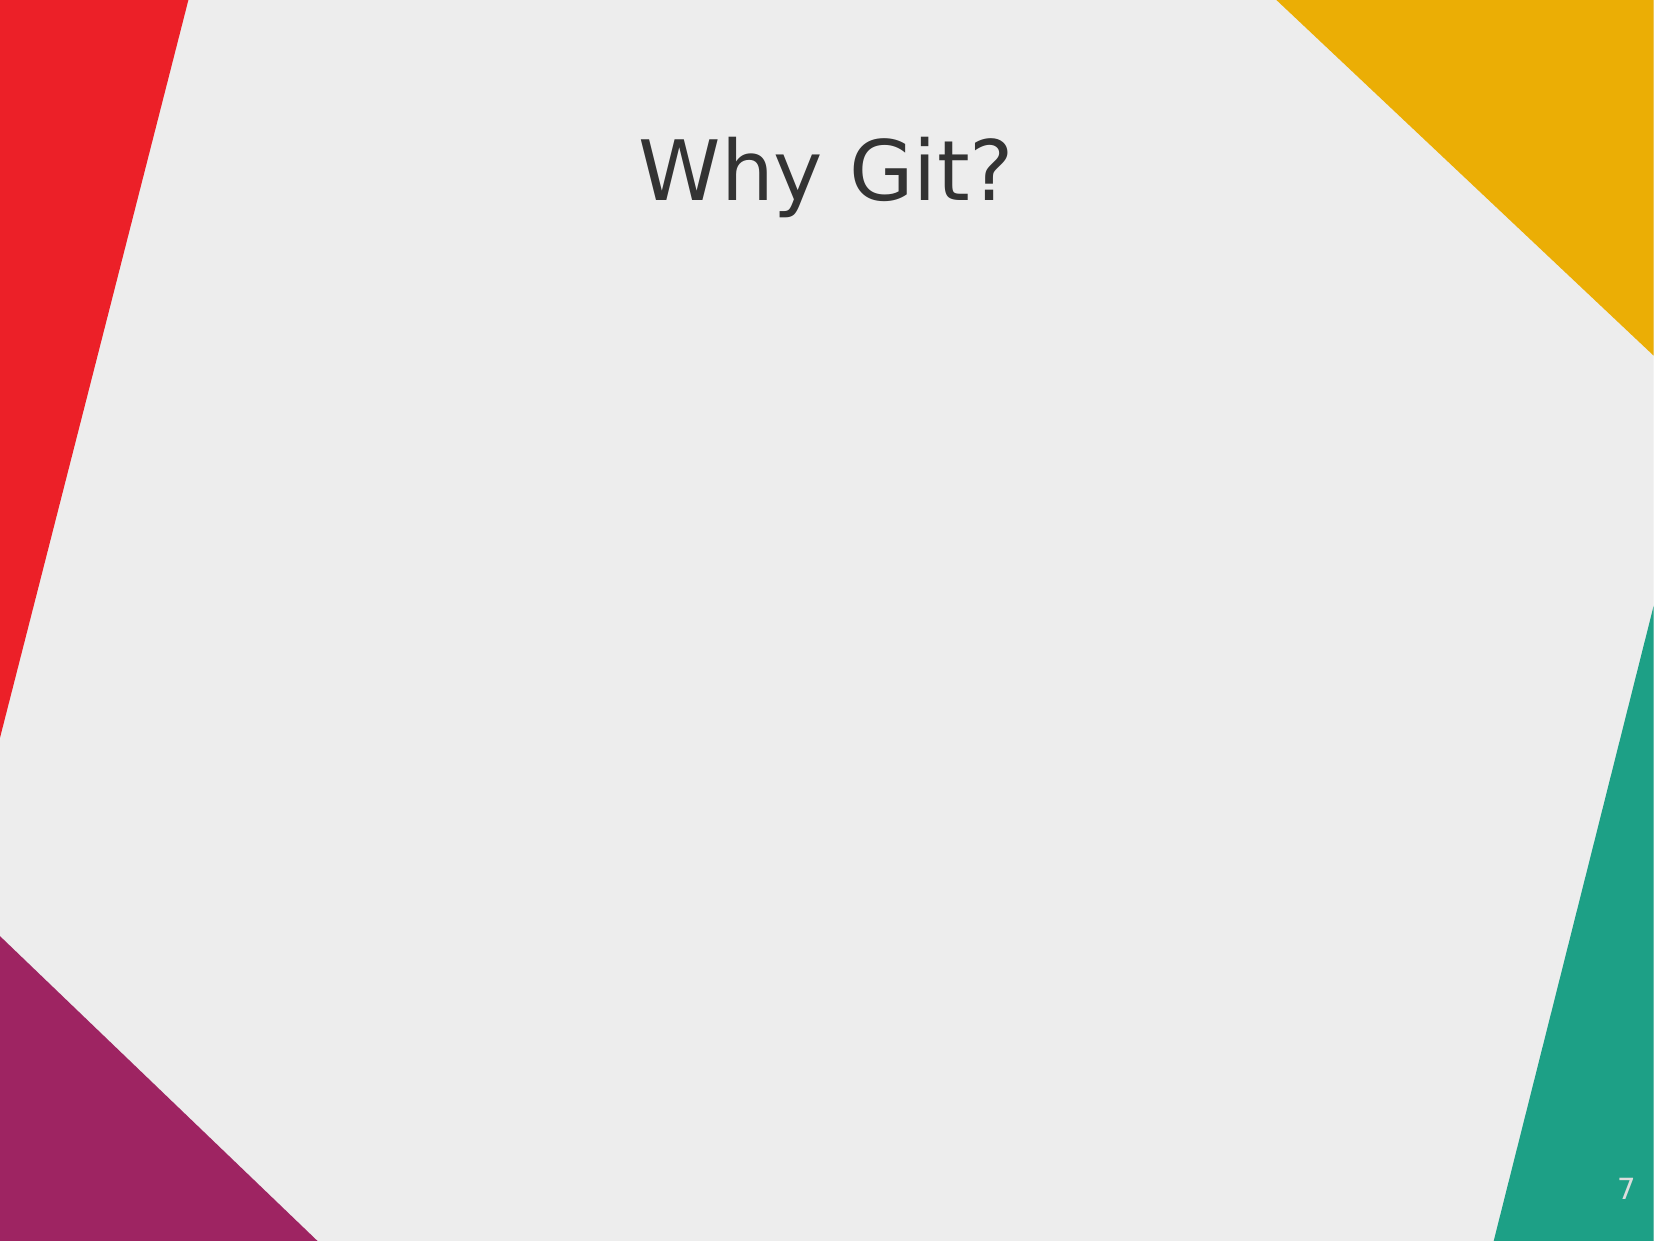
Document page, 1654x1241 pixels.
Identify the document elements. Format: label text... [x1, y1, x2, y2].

title Why Git? [114, 73, 1539, 271]
